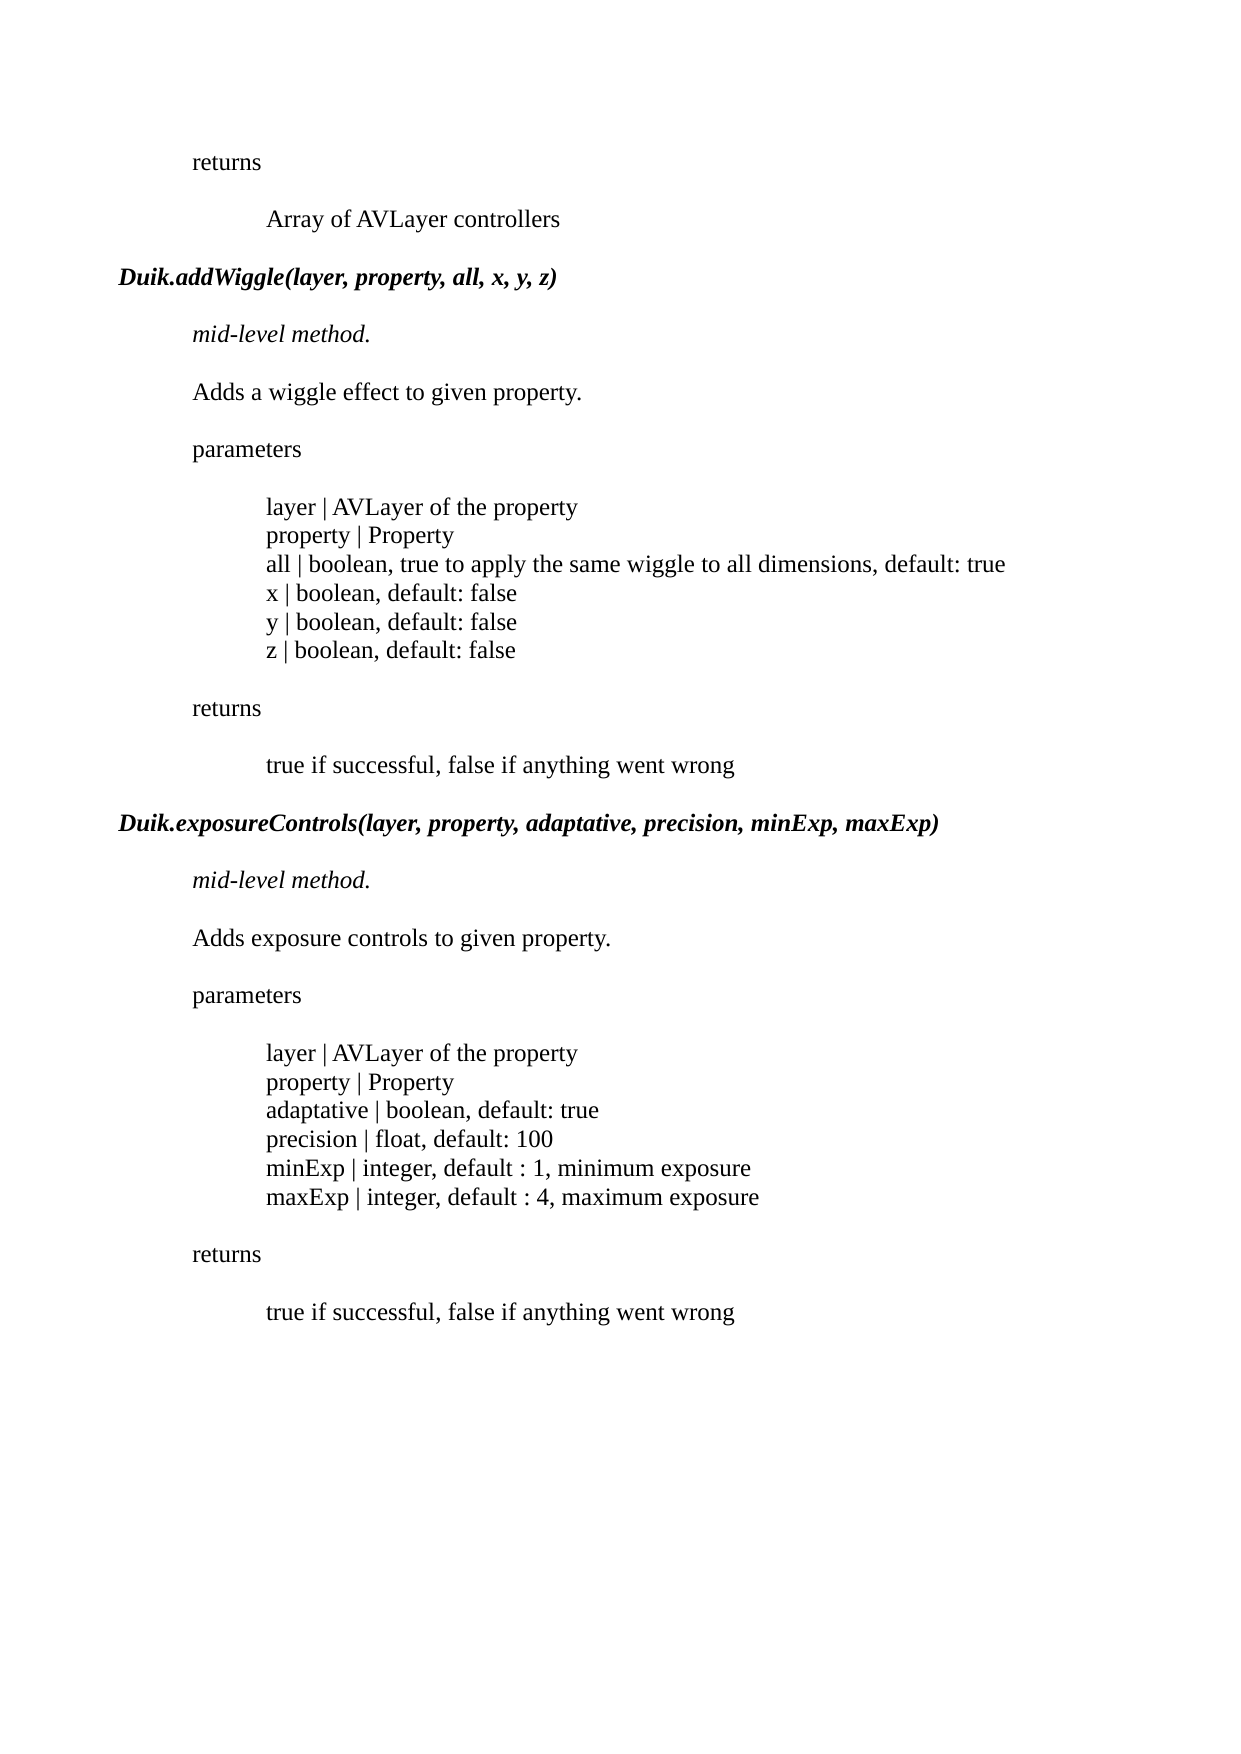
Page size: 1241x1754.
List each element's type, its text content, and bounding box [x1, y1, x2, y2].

text all | boolean, true to apply the same wiggle to all dimensions, default: true [118, 549, 1122, 578]
text minExp | integer, default : 1, minimum exposure [118, 1153, 1122, 1182]
text Duik.addWiggle(layer, property, all, x, y, z) [118, 262, 1122, 291]
text precision | float, default: 100 [118, 1124, 1122, 1153]
text adaptative | boolean, default: true [118, 1096, 1122, 1124]
text y | boolean, default: false [118, 607, 1122, 636]
text returns [118, 147, 1122, 176]
text Adds exposure controls to given property. [118, 923, 1122, 952]
text x | boolean, default: false [118, 578, 1122, 607]
text parameters [118, 981, 1122, 1009]
text Duik.exposureControls(layer, property, adaptative, precision, minExp, maxExp) [118, 808, 1122, 837]
text z | boolean, default: false [118, 636, 1122, 664]
text property | Property [118, 1067, 1122, 1096]
text returns [118, 1239, 1122, 1268]
text parameters [118, 434, 1122, 463]
text mid-level method. [118, 319, 1122, 348]
text layer | AVLayer of the property [118, 1038, 1122, 1067]
text property | Property [118, 521, 1122, 549]
text true if successful, false if anything went wrong [118, 751, 1122, 779]
text mid-level method. [118, 866, 1122, 894]
text returns [118, 693, 1122, 722]
text layer | AVLayer of the property [118, 492, 1122, 521]
text true if successful, false if anything went wrong [118, 1297, 1122, 1326]
text Array of AVLayer controllers [118, 204, 1122, 233]
text Adds a wiggle effect to given property. [118, 377, 1122, 406]
text maxExp | integer, default : 4, maximum exposure [118, 1182, 1122, 1211]
